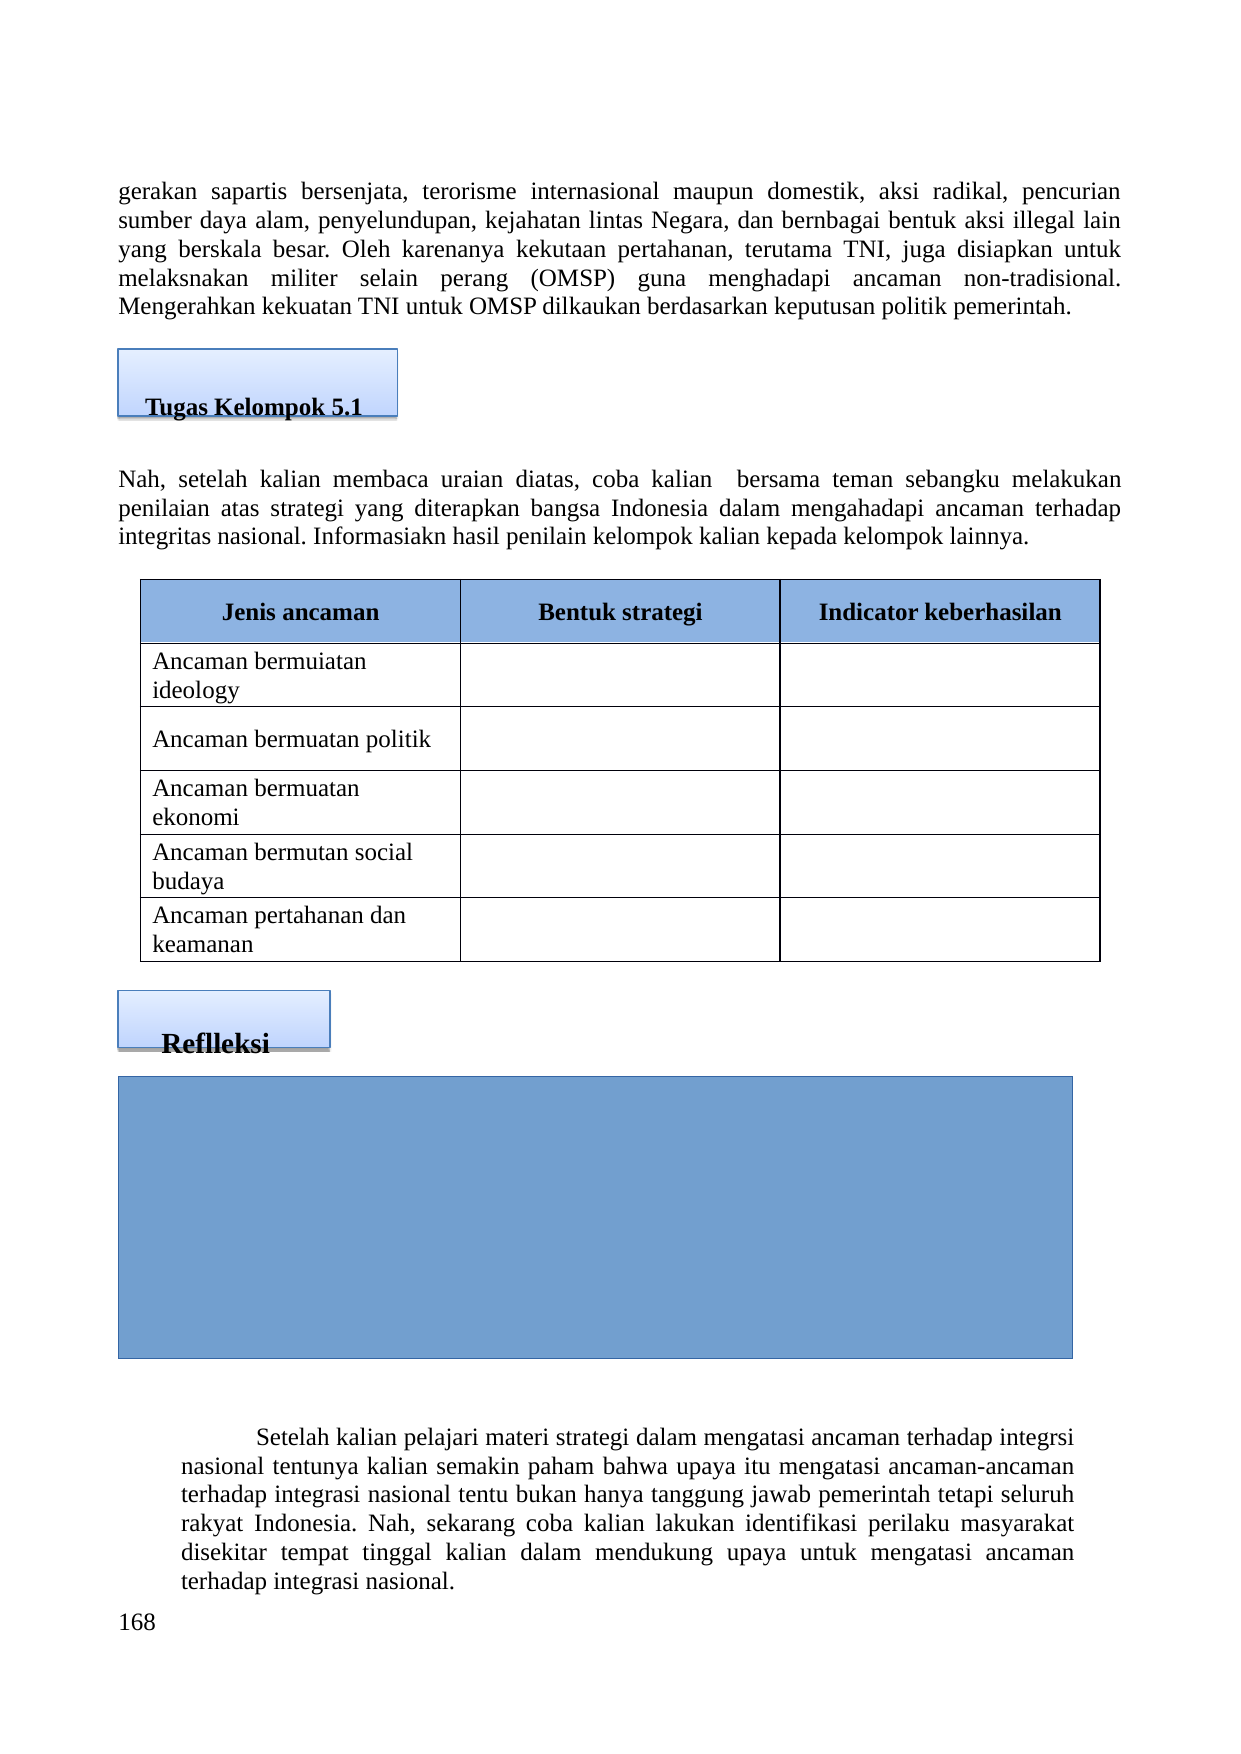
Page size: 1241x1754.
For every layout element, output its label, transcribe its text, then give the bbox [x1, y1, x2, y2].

list gerakan sapartis bersenjata, terorisme internasional maupun domestik, aksi radikal, pencurian sumber daya alam, penyelundupan, kejahatan lintas Negara, dan bernbagai bentuk aksi illegal lain yang berskala besar. Oleh karenanya kekutaan pertahanan, terutama TNI, juga disiapkan untuk melaksnakan militer selain perang (OMSP) guna menghadapi ancaman non-tradisional. Mengerahkan kekuatan TNI untuk OMSP dilkaukan berdasarkan keputusan politik pemerintah. [118, 176, 1122, 320]
table_cell [461, 771, 779, 833]
table_header Jenis ancaman [141, 580, 460, 642]
text Nah, setelah kalian membaca uraian diatas, coba kalian bersama teman sebangku melakukan penilaian atas strategi yang diterapkan bangsa Indonesia dalam mengahadapi ancaman terhadap integritas nasional. Informasiakn hasil penilain kelompok kalian kepada kelompok lainnya. [118, 464, 1122, 550]
table_cell [781, 771, 1099, 833]
table_cell Ancaman bermuatan ekonomi [141, 771, 460, 833]
table_header Bentuk strategi [461, 580, 779, 642]
table_cell Ancaman bermuatan politik [141, 707, 460, 770]
table_cell [781, 644, 1099, 706]
text Reflleksi [122, 1026, 316, 1060]
table_cell [461, 644, 779, 706]
table_cell [781, 707, 1099, 770]
table_cell [461, 707, 779, 770]
table_cell Ancaman bermuiatan ideology [141, 644, 460, 706]
table_cell Ancaman bermutan social budaya [141, 835, 460, 897]
table_cell [781, 898, 1099, 961]
table_cell [781, 835, 1099, 897]
text Tugas Kelompok 5.1 [123, 392, 384, 421]
table_cell [461, 835, 779, 897]
table_header Indicator keberhasilan [781, 580, 1099, 642]
table_cell Ancaman pertahanan dan keamanan [141, 898, 460, 961]
table_cell [461, 898, 779, 961]
